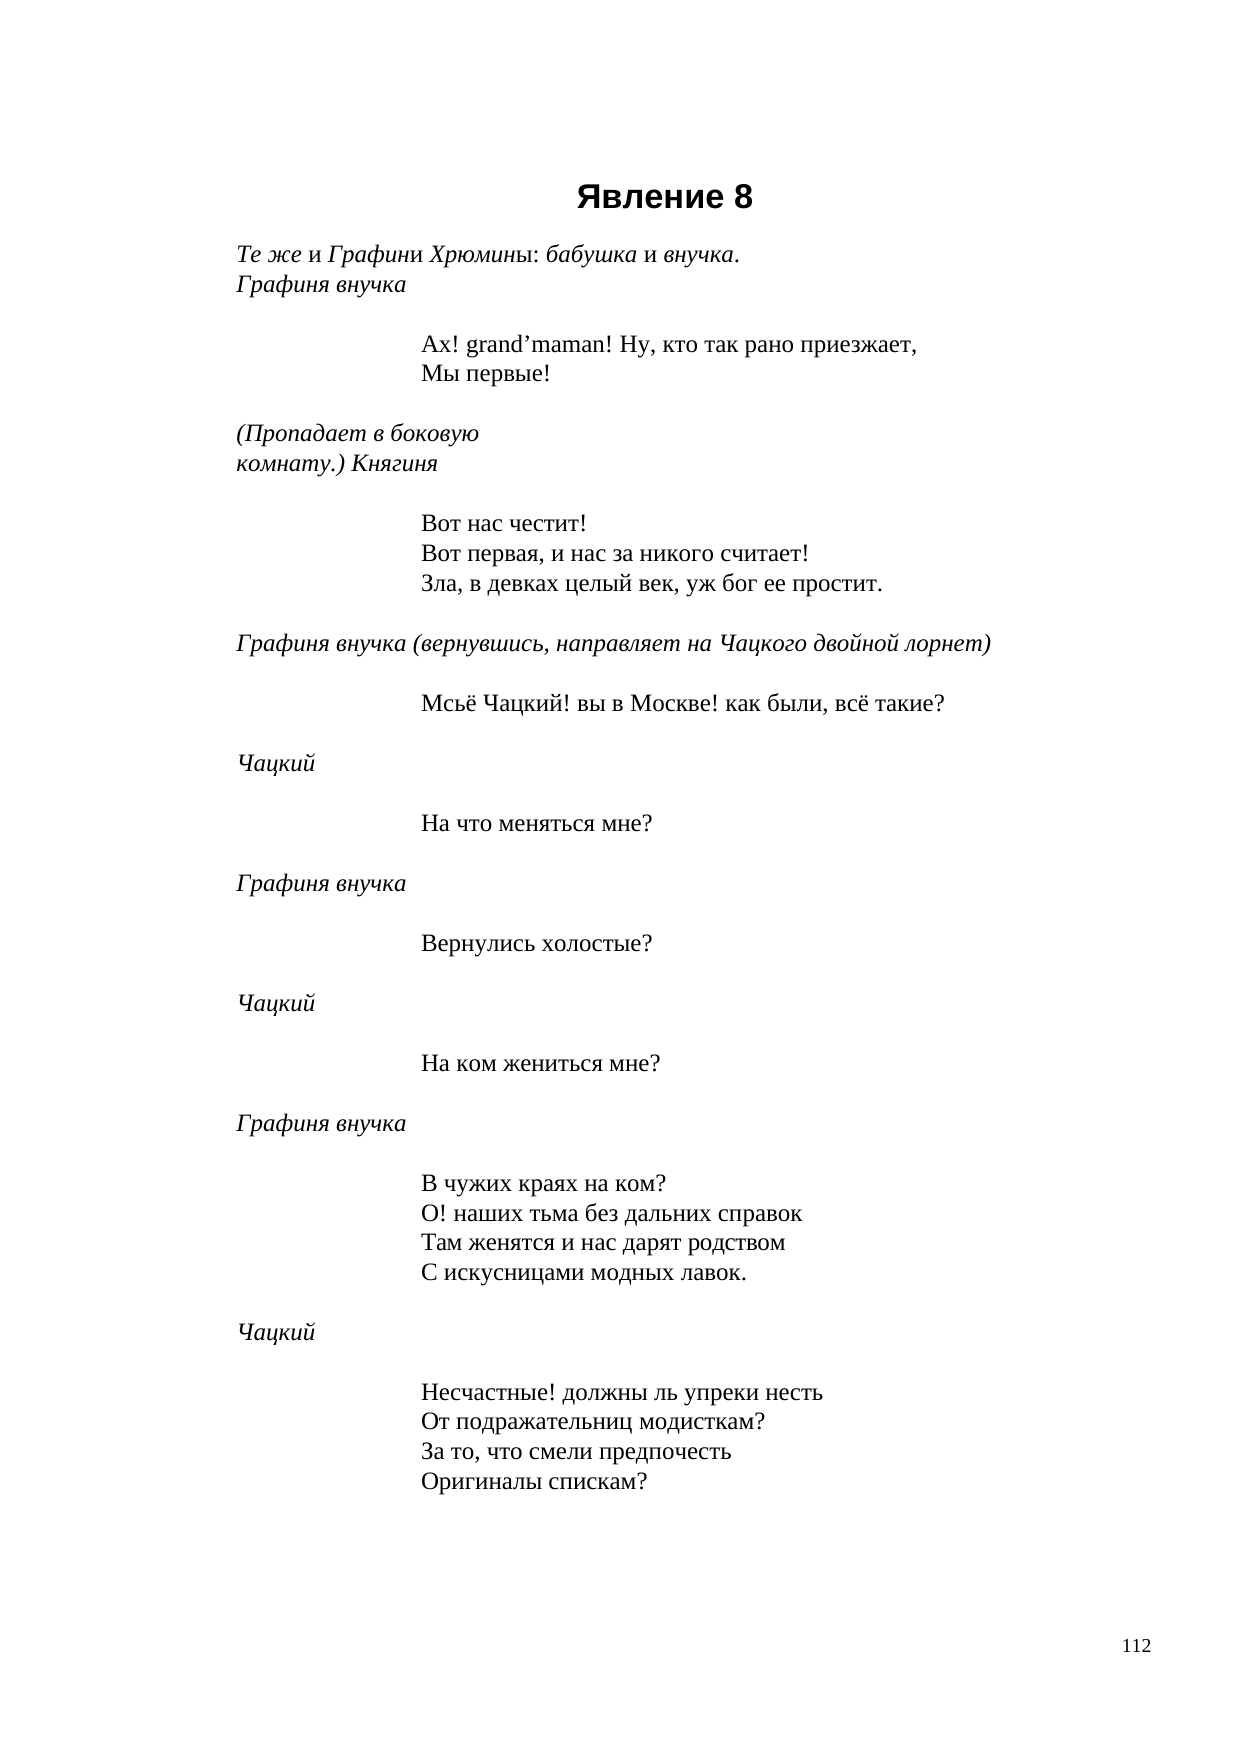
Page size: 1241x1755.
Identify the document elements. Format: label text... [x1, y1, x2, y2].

text В чужих краях на ком? [421, 1168, 1168, 1197]
text Ах! grand’maman! Ну, кто так рано приезжает, Мы первые! [421, 329, 919, 387]
text Вот нас честит! [421, 508, 1168, 536]
text За то, что смели предпочесть Оригиналы спискам? [421, 1436, 758, 1494]
text Чацкий [236, 748, 1168, 776]
text На что меняться мне? [421, 808, 1168, 836]
text Графиня внучка [236, 868, 1168, 896]
text Явление 8 [252, 176, 1077, 216]
text (Пропадает в боковую комнату.) Княгиня [236, 418, 596, 476]
text Вот первая, и нас за никого считает! [421, 538, 1168, 566]
text Чацкий [236, 1317, 1168, 1346]
text Те же и Графини Хрюмины: бабушка и внучка. Графиня внучка [236, 239, 758, 298]
text О! наших тьма без дальних справок Там женятся и нас дарят родством С искусницами модных лавок. [421, 1198, 803, 1286]
text Несчастные! должны ль упреки несть От подражательниц модисткам? [421, 1377, 825, 1435]
text На ком жениться мне? [421, 1048, 1168, 1076]
text Вернулись холостые? [421, 928, 1168, 956]
text Графиня внучка [236, 1108, 1168, 1136]
text Чацкий [236, 988, 1168, 1016]
text Зла, в девках целый век, уж бог ее простит. [421, 568, 1168, 596]
text Графиня внучка (вернувшись, направляет на Чацкого двойной лорнет) [236, 628, 1168, 656]
text Мсьё Чацкий! вы в Москве! как были, всё такие? [421, 688, 1168, 716]
